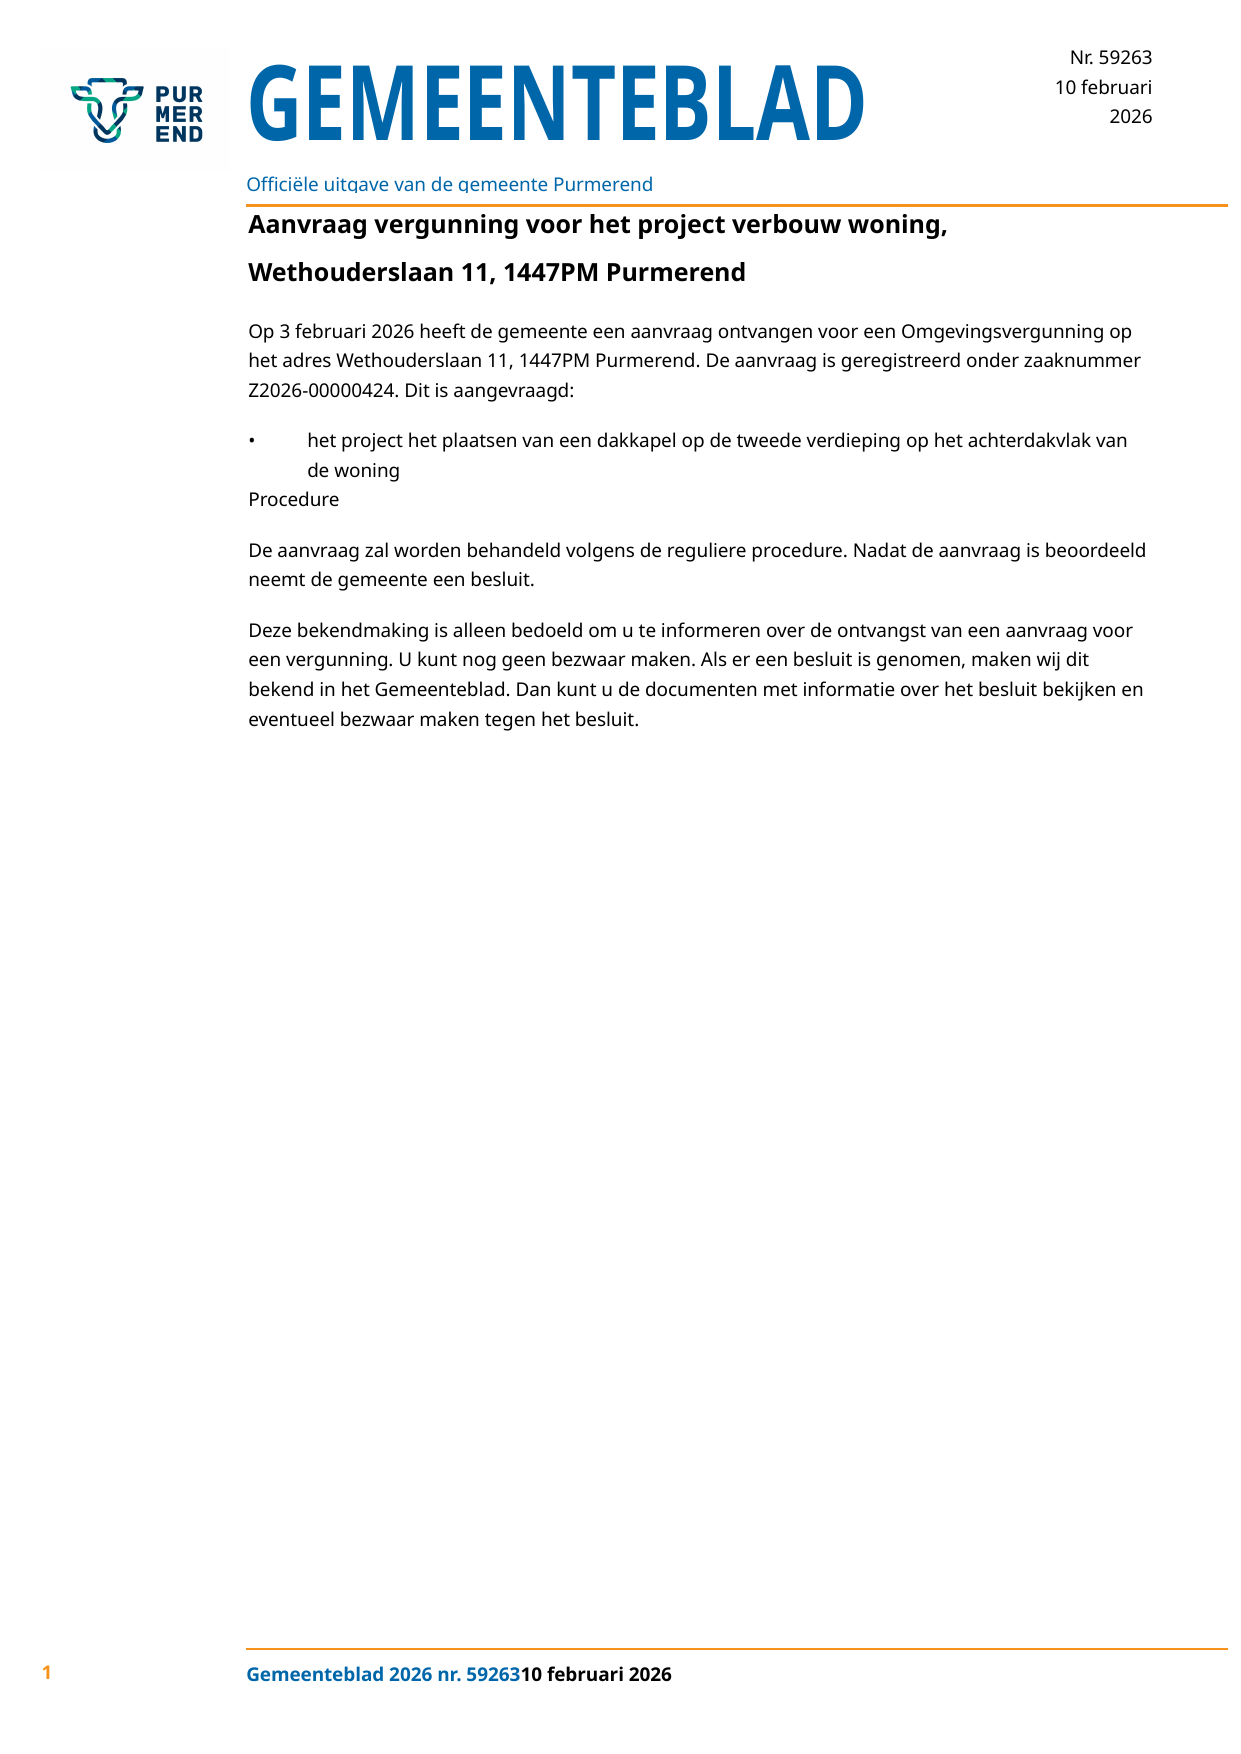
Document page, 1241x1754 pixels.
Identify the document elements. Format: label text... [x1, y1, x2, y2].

text Deze bekendmaking is alleen bedoeld om u te informeren over de ontvangst van een aanvraag voor een vergunning. U kunt nog geen bezwaar maken. Als er een besluit is genomen, maken wij dit bekend in het Gemeenteblad. Dan kunt u de documenten met informatie over het besluit bekijken en eventueel bezwaar maken tegen het besluit. [248, 617, 1152, 732]
picture [41, 47, 231, 172]
text Aanvraag vergunning voor het project verbouw woning, Wethouderslaan 11, 1447PM Purmerend [248, 207, 1152, 288]
text Op 3 februari 2026 heeft de gemeente een aanvraag ontvangen voor een Omgevingsvergunning op het adres Wethouderslaan 11, 1447PM Purmerend. De aanvraag is geregistreerd onder zaaknummer Z2026-00000424. Dit is aangevraagd: [248, 318, 1152, 403]
text De aanvraag zal worden behandeld volgens de reguliere procedure. Nadat de aanvraag is beoordeeld neemt de gemeente een besluit. [248, 537, 1152, 592]
text Procedure [248, 487, 1152, 512]
list het project het plaatsen van een dakkapel op de tweede verdieping op het achterdakvlak van de woning [248, 427, 1152, 483]
